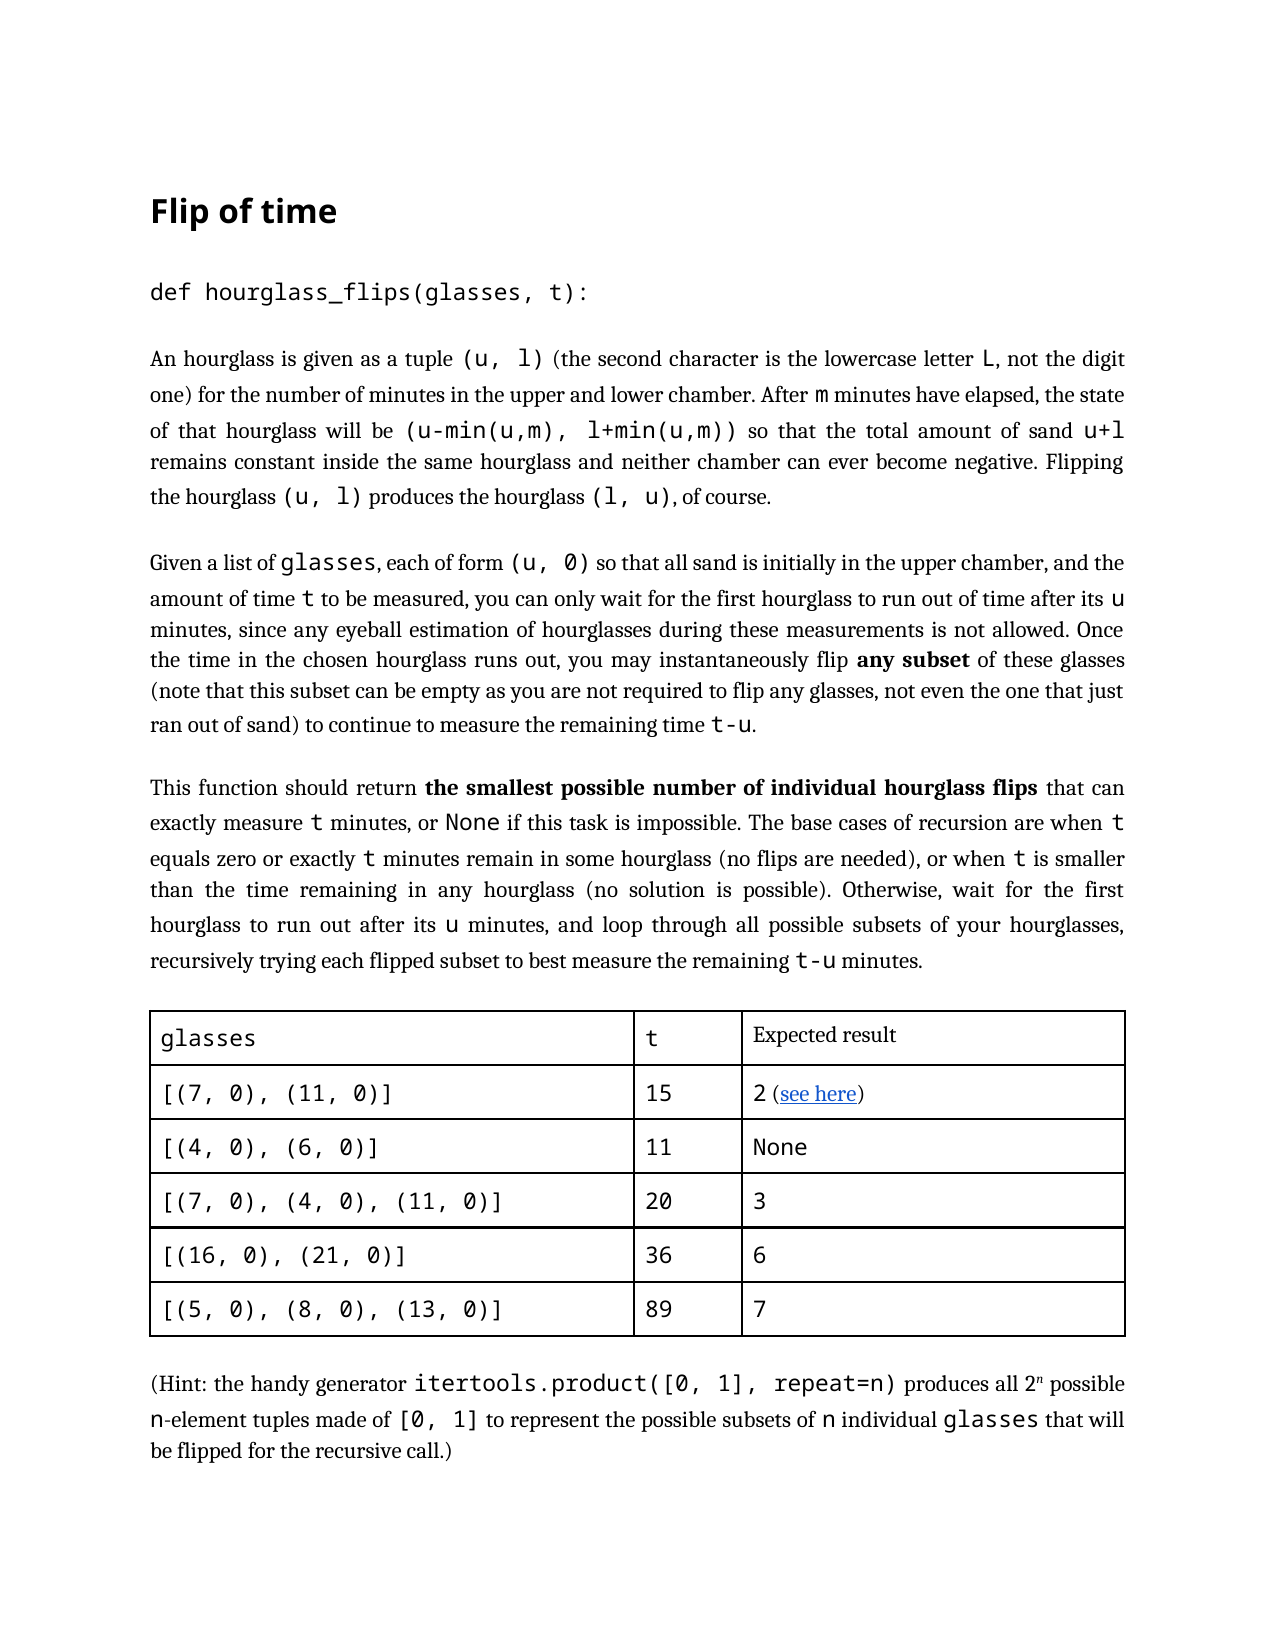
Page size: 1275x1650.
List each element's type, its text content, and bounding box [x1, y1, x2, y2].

text def hourglass_flips(glasses, t): [150, 276, 1125, 307]
text Given a list of glasses, each of form (u, 0) so that all sand is initially in the upper chamber, and the amount of time t to be measured, you can only wait for the first hourglass to run out of time after its u minutes, since any eyeball estimation of hourglasses during these measurements is not allowed. Once the time in the chosen hourglass runs out, you may instantaneously flip any subset of these glasses (note that this subset can be empty as you are not required to flip any glasses, not even the one that just ran out of sand) to continue to measure the remaining time t-u. [150, 546, 1125, 740]
table_cell None [743, 1120, 1124, 1172]
subtitle Flip of time [150, 187, 1125, 233]
table_cell 2 (see here) [743, 1066, 1124, 1118]
table_cell 3 [743, 1174, 1124, 1226]
table_cell 11 [635, 1120, 741, 1172]
table_header Expected result [743, 1012, 1124, 1064]
table_cell [(5, 0), (8, 0), (13, 0)] [151, 1283, 633, 1335]
table_cell 6 [743, 1229, 1124, 1281]
text An hourglass is given as a tuple (u, l) (the second character is the lowercase letter L, not the digit one) for the number of minutes in the upper and lower chamber. After m minutes have elapsed, the state of that hourglass will be (u-min(u,m), l+min(u,m)) so that the total amount of sand u+l remains constant inside the same hourglass and neither chamber can ever become negative. Flipping the hourglass (u, l) produces the hourglass (l, u), of course. [150, 342, 1125, 511]
table_header t [635, 1012, 741, 1064]
table_cell 7 [743, 1283, 1124, 1335]
table_header glasses [151, 1012, 633, 1064]
text This function should return the smallest possible number of individual hourglass flips that can exactly measure t minutes, or None if this task is impossible. The base cases of recursion are when t equals zero or exactly t minutes remain in some hourglass (no flips are needed), or when t is smaller than the time remaining in any hourglass (no solution is possible). Otherwise, wait for the first hourglass to run out after its u minutes, and loop through all possible subsets of your hourglasses, recursively trying each flipped subset to best measure the remaining t-u minutes. [150, 774, 1125, 975]
table_cell 15 [635, 1066, 741, 1118]
table_cell [(16, 0), (21, 0)] [151, 1229, 633, 1281]
table_cell 20 [635, 1174, 741, 1226]
table_cell [(7, 0), (11, 0)] [151, 1066, 633, 1118]
text (Hint: the handy generator itertools.product([0, 1], repeat=n) produces all 2n possible n-element tuples made of [0, 1] to represent the possible subsets of n individual glasses that will be flipped for the recursive call.) [150, 1367, 1125, 1464]
table_cell [(7, 0), (4, 0), (11, 0)] [151, 1174, 633, 1226]
table_cell 89 [635, 1283, 741, 1335]
table_cell [(4, 0), (6, 0)] [151, 1120, 633, 1172]
table_cell 36 [635, 1229, 741, 1281]
